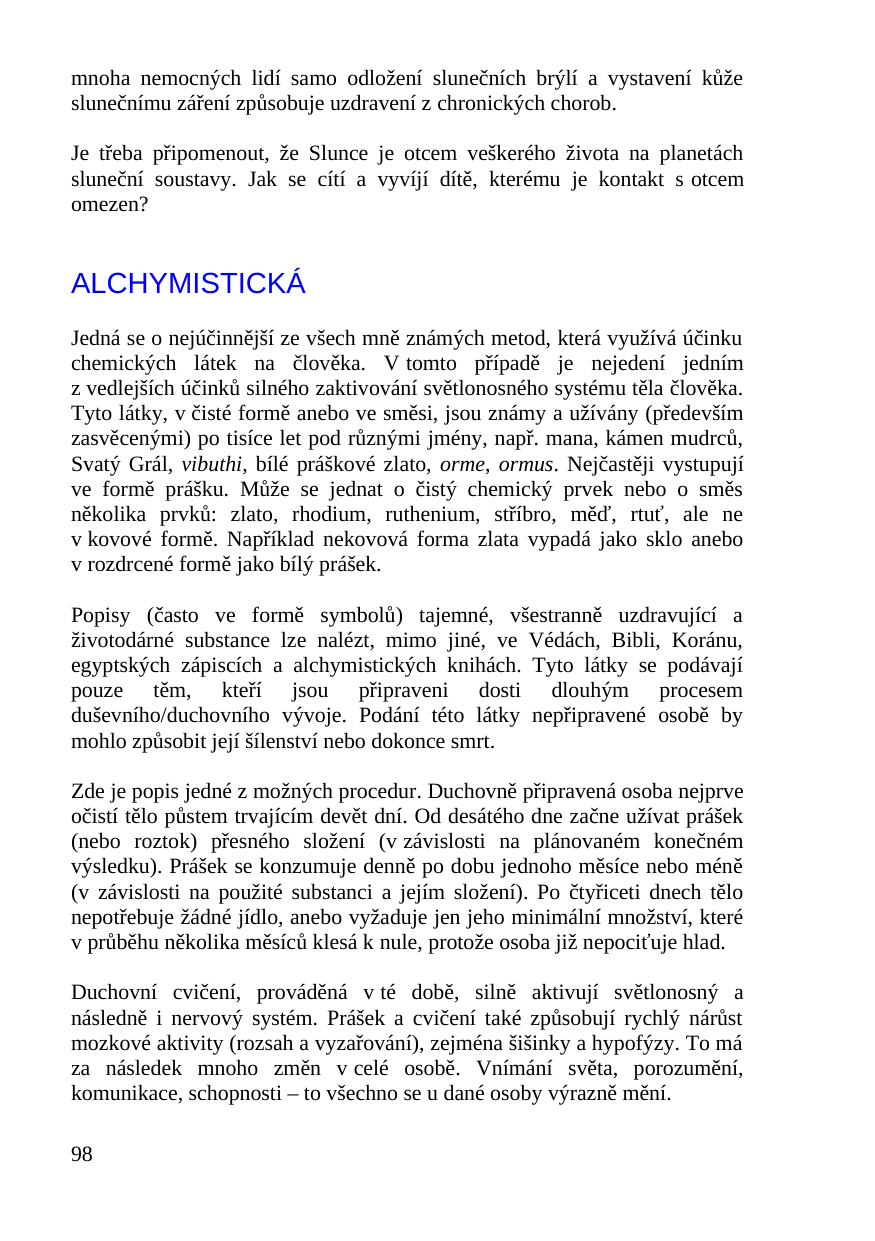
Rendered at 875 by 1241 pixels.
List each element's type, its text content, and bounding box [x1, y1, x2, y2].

subtitle ALCHYMISTICKÁ [71, 266, 744, 299]
text Duchovní cvičení, prováděná v té době, silně aktivují světlonosný a následně i nervový systém. Prášek a cvičení také způsobují rychlý nárůst mozkové aktivity (rozsah a vyzařování), zejména šišinky a hypofýzy. To má za následek mnoho změn v celé osobě. Vnímání světa, porozumění, komunikace, schopnosti – to všechno se u dané osoby výrazně mění. [71, 979, 744, 1105]
text Zde je popis jedné z možných procedur. Duchovně připravená osoba nejprve očistí tělo půstem trvajícím devět dní. Od desátého dne začne užívat prášek (nebo roztok) přesného složení (v závislosti na plánovaném konečném výsledku). Prášek se konzumuje denně po dobu jednoho měsíce nebo méně (v závislosti na použité substanci a jejím složení). Po čtyřiceti dnech tělo nepotřebuje žádné jídlo, anebo vyžaduje jen jeho minimální množství, které v průběhu několika měsíců klesá k nule, protože osoba již nepociťuje hlad. [71, 778, 744, 954]
text Je třeba připomenout, že Slunce je otcem veškerého života na planetách sluneční soustavy. Jak se cítí a vyvíjí dítě, kterému je kontakt s otcem omezen? [71, 140, 744, 216]
text Popisy (často ve formě symbolů) tajemné, všestranně uzdravující a životodárné substance lze nalézt, mimo jiné, ve Védách, Bibli, Koránu, egyptských zápiscích a alchymistických knihách. Tyto látky se podávají pouze těm, kteří jsou připraveni dosti dlouhým procesem duševního/duchovního vývoje. Podání této látky nepřipravené osobě by mohlo způsobit její šílenství nebo dokonce smrt. [71, 602, 744, 753]
text mnoha nemocných lidí samo odložení slunečních brýlí a vystavení kůže slunečnímu záření způsobuje uzdravení z chronických chorob. [71, 65, 744, 115]
text Jedná se o nejúčinnější ze všech mně známých metod, která využívá účinku chemických látek na člověka. V tomto případě je nejedení jedním z vedlejších účinků silného zaktivování světlonosného systému těla člověka. Tyto látky, v čisté formě anebo ve směsi, jsou známy a užívány (především zasvěcenými) po tisíce let pod různými jmény, např. mana, kámen mudrců, Svatý Grál, vibuthi, bílé práškové zlato, orme, ormus. Nejčastěji vystupují ve formě prášku. Může se jednat o čistý chemický prvek nebo o směs několika prvků: zlato, rhodium, ruthenium, stříbro, měď, rtuť, ale ne v kovové formě. Například nekovová forma zlata vypadá jako sklo anebo v rozdrcené formě jako bílý prášek. [71, 324, 744, 577]
